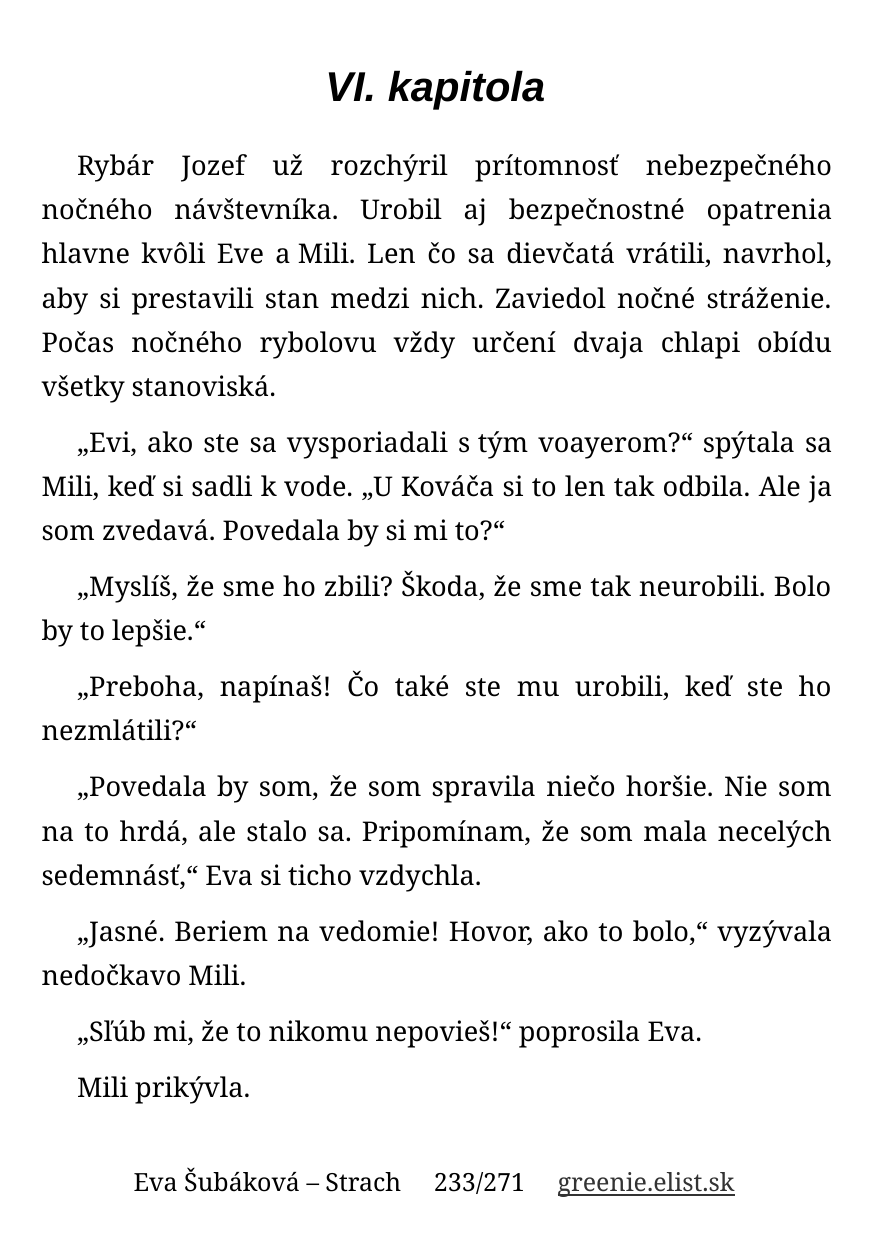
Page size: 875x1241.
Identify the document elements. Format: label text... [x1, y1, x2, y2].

text Rybár Jozef už rozchýril prítomnosť nebezpečného nočného návštevníka. Urobil aj bezpečnostné opatrenia hlavne kvôli Eve a Mili. Len čo sa dievčatá vrátili, navrhol, aby si prestavili stan medzi nich. Zaviedol nočné stráženie. Počas nočného rybolovu vždy určení dvaja chlapi obídu všetky stanoviská. [41, 147, 833, 404]
text „Jasné. Beriem na vedomie! Hovor, ako to bolo,“ vyzývala nedočkavo Mili. [41, 912, 833, 993]
text „Myslíš, že sme ho zbili? Škoda, že sme tak neurobili. Bolo by to lepšie.“ [41, 568, 833, 649]
text Mili prikývla. [41, 1068, 833, 1105]
text „Preboha, napínaš! Čo také ste mu urobili, keď ste ho nezmlátili?“ [41, 668, 833, 749]
text „Povedala by som, že som spravila niečo horšie. Nie som na to hrdá, ale stalo sa. Pripomínam, že som mala necelých sedemnásť,“ Eva si ticho vzdychla. [41, 768, 833, 893]
text „Evi, ako ste sa vysporiadali s tým voayerom?“ spýtala sa Mili, keď si sadli k vode. „U Kováča si to len tak odbila. Ale ja som zvedavá. Povedala by si mi to?“ [41, 423, 833, 548]
subtitle VI. kapitola [41, 62, 833, 110]
text „Sľúb mi, že to nikomu nepovieš!“ poprosila Eva. [41, 1012, 833, 1049]
